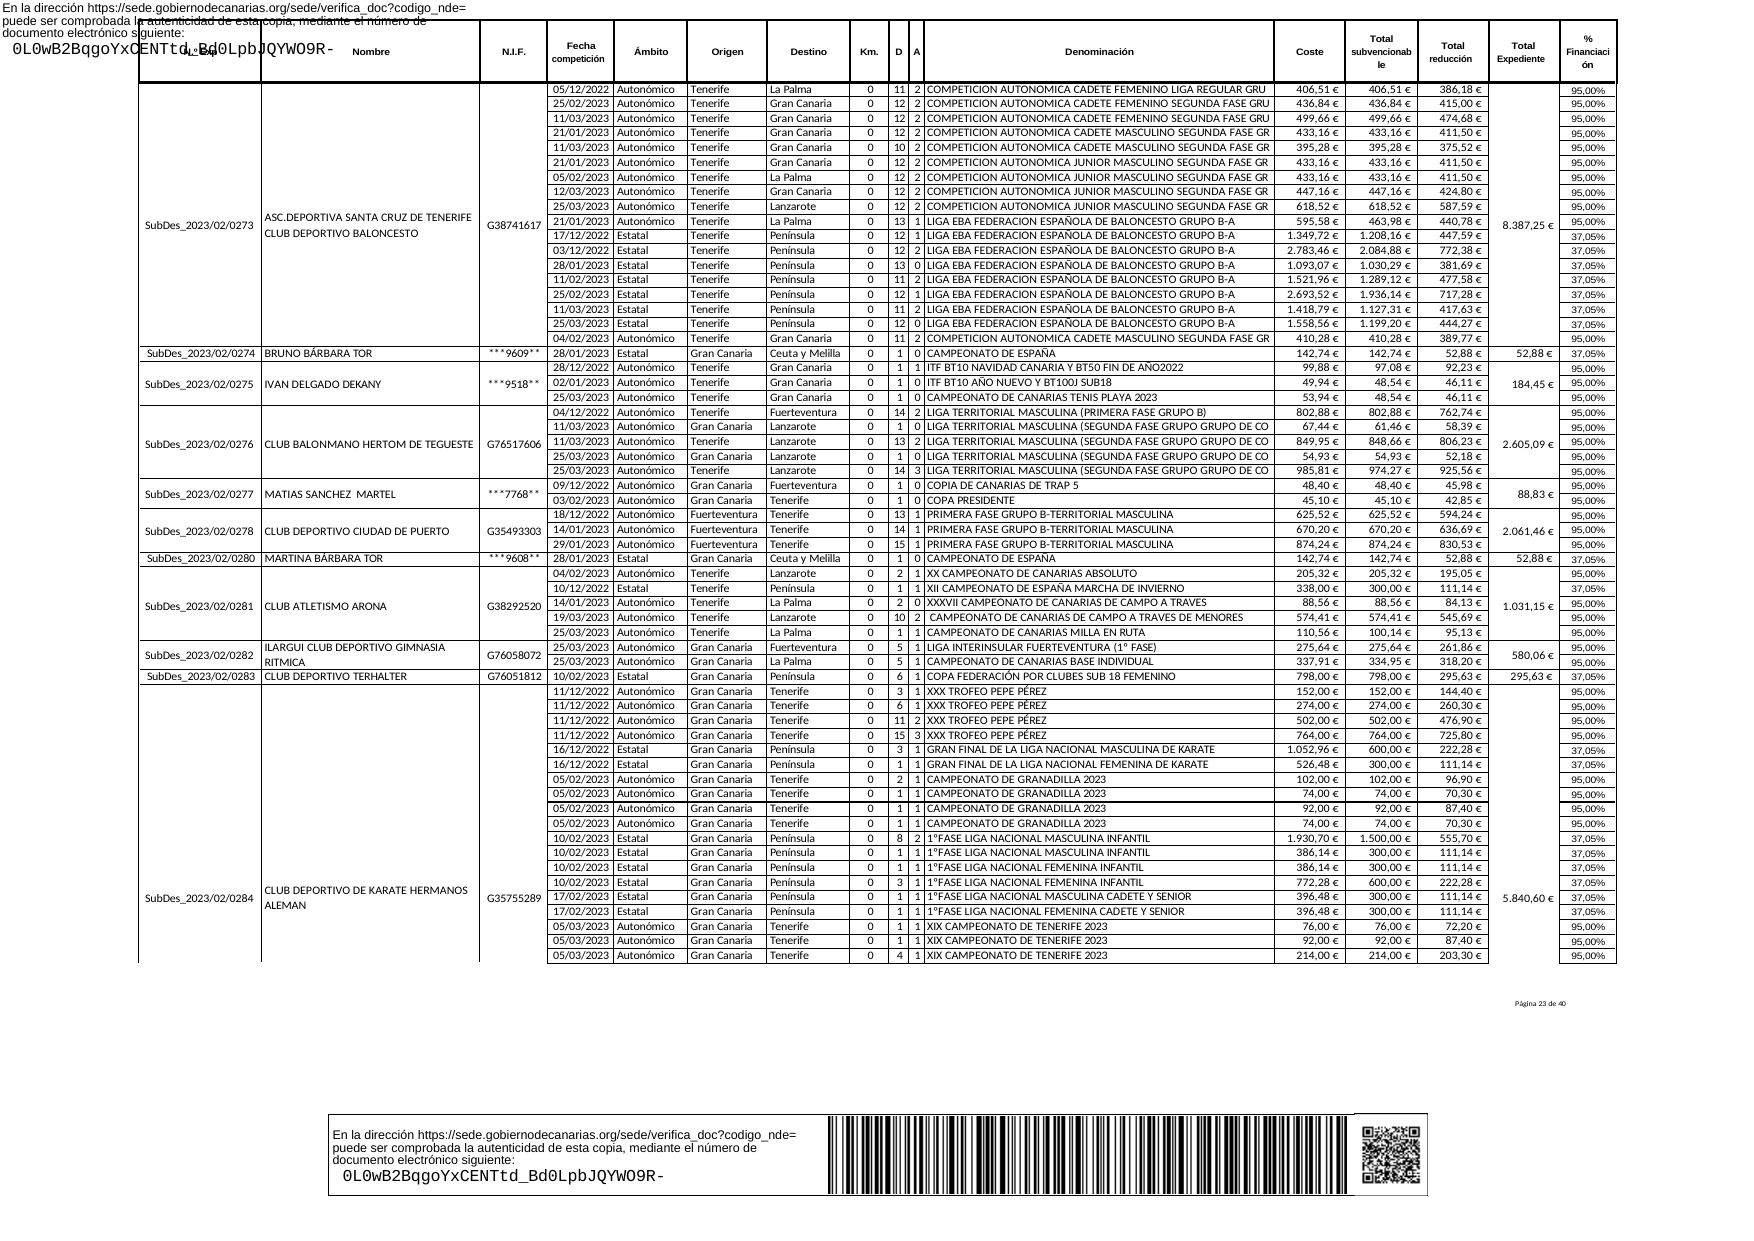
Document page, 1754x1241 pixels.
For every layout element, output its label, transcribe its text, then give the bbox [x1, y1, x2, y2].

table_cell Gran Canaria [688, 846, 766, 860]
table_header D [890, 21, 908, 81]
table_cell Gran Canaria [688, 905, 766, 919]
table_cell 1 [889, 891, 908, 904]
table_cell Gran Canaria [688, 949, 766, 963]
table_cell 37,05% [1560, 581, 1616, 596]
table_header % Financiaci ón [1561, 21, 1616, 81]
table_cell 214,00 € [1275, 949, 1345, 963]
table_cell COPA PRESIDENTE [925, 494, 1274, 507]
table_cell XXX TROFEO PEPE PÉREZ [925, 700, 1274, 713]
table_cell 05/03/2023 [548, 935, 613, 948]
table_cell 28/12/2022 [548, 362, 613, 375]
table_cell 61,46 € [1346, 420, 1417, 434]
table_cell 87,40 € [1418, 935, 1488, 948]
table_cell 37,05% [1560, 904, 1616, 919]
table_cell XIX CAMPEONATO DE TENERIFE 2023 [925, 920, 1274, 933]
table_cell 410,28 € [1275, 332, 1345, 346]
table_cell La Palma [767, 215, 849, 228]
table_cell Estatal [614, 670, 687, 684]
table_cell COPIA DE CANARIAS DE TRAP 5 [925, 479, 1274, 493]
table_cell Tenerife [767, 773, 849, 787]
table_cell 0 [850, 655, 888, 669]
table_cell 10/02/2023 [548, 832, 613, 845]
table_cell Fuerteventura [688, 523, 766, 537]
table_cell 1 [889, 846, 908, 860]
table_cell 37,05% [1560, 669, 1616, 684]
table_cell 110,56 € [1275, 626, 1345, 640]
table_cell 1 [909, 288, 924, 302]
table_cell Tenerife [688, 230, 766, 243]
table_cell 45,10 € [1275, 494, 1345, 507]
table_cell 12 [889, 185, 908, 199]
table_cell Autonómico [614, 641, 687, 654]
table_cell 502,00 € [1275, 714, 1345, 728]
table_cell 111,14 € [1418, 758, 1488, 772]
table_cell Península [767, 832, 849, 845]
table_cell 0 [850, 861, 888, 875]
table_cell 0 [850, 200, 888, 214]
table_cell 2 [909, 435, 924, 449]
table_cell 830,53 € [1418, 538, 1488, 552]
table_cell Península [767, 303, 849, 317]
table_cell 05/02/2023 [548, 803, 613, 816]
table_cell Autonómico [614, 185, 687, 199]
table_cell 0 [850, 185, 888, 199]
table_cell 95,00% [1560, 434, 1616, 449]
table_cell 274,00 € [1346, 700, 1417, 713]
table_cell Estatal [614, 744, 687, 757]
table_cell 1 [909, 641, 924, 654]
table_cell Tenerife [688, 215, 766, 228]
table_cell 25/03/2023 [548, 200, 613, 214]
table_cell 574,41 € [1275, 611, 1345, 625]
table_cell SubDes_2023/02/0280 [139, 552, 261, 566]
table_cell Autonómico [614, 509, 687, 522]
table_cell Autonómico [614, 803, 687, 816]
table_cell 1.289,12 € [1346, 274, 1417, 287]
table_cell Estatal [614, 891, 687, 904]
table_cell 0 [909, 597, 924, 610]
table_cell Autonómico [614, 626, 687, 640]
table_cell 37,05% [1560, 287, 1616, 302]
table_cell Tenerife [688, 127, 766, 140]
table_cell 0 [909, 479, 924, 493]
table_cell ASC.DEPORTIVA SANTA CRUZ DE TENERIFE CLUB DEPORTIVO BALONCESTO [262, 84, 479, 346]
table_cell SubDes_2023/02/0276 [139, 405, 261, 478]
table_cell 0 [850, 362, 888, 375]
table_cell Lanzarote [767, 420, 849, 434]
table_cell 0 [850, 288, 888, 302]
table_cell 95,00% [1560, 390, 1616, 405]
table_cell 2 [889, 567, 908, 581]
table_cell Tenerife [767, 494, 849, 507]
table_cell 2.693,52 € [1275, 288, 1345, 302]
table_cell 03/02/2023 [548, 494, 613, 507]
table_cell Península [767, 905, 849, 919]
table_cell 5 [889, 641, 908, 654]
table_cell 05/02/2023 [548, 817, 613, 831]
table_cell 95,00% [1560, 111, 1616, 126]
table_cell 447,59 € [1418, 230, 1488, 243]
table_cell 92,00 € [1275, 935, 1345, 948]
table_cell 2 [889, 597, 908, 610]
table_cell 70,30 € [1418, 817, 1488, 831]
table_cell 595,58 € [1275, 215, 1345, 228]
table_cell 95,00% [1560, 625, 1616, 640]
table_header Denominación [925, 21, 1273, 81]
table_cell 848,66 € [1346, 435, 1417, 449]
table_cell 29/01/2023 [548, 538, 613, 552]
table_cell 1 [909, 949, 924, 963]
table_cell 12 [889, 230, 908, 243]
table_header Origen [688, 21, 766, 81]
table_cell 11/03/2023 [548, 435, 613, 449]
table_cell 28/01/2023 [548, 259, 613, 272]
table_cell 111,14 € [1418, 905, 1488, 919]
table_cell 17/12/2022 [548, 230, 613, 243]
table_cell 1ºFASE LIGA NACIONAL FEMENINA INFANTIL [925, 861, 1274, 875]
table_cell 433,16 € [1346, 127, 1417, 140]
table_cell Ceuta y Melilla [767, 347, 849, 361]
table_header Km. [851, 21, 888, 81]
table_cell 25/03/2023 [548, 450, 613, 463]
table_cell 95,00% [1560, 184, 1616, 199]
table_cell Autonómico [614, 97, 687, 111]
table_cell 433,16 € [1275, 156, 1345, 170]
table_cell 95,00% [1560, 816, 1616, 831]
table_cell 1.558,56 € [1275, 318, 1345, 331]
table_cell 477,58 € [1418, 274, 1488, 287]
table_cell 395,28 € [1275, 141, 1345, 155]
table_cell 0 [850, 420, 888, 434]
table_cell G38292520 [480, 567, 547, 640]
table_cell 11/12/2022 [548, 685, 613, 698]
table_cell 802,88 € [1275, 406, 1345, 419]
table_cell CAMPEONATO DE GRANADILLA 2023 [925, 773, 1274, 787]
table_cell 1 [909, 582, 924, 596]
table_cell 0 [909, 391, 924, 405]
table_cell LIGA TERRITORIAL MASCULINA (SEGUNDA FASE GRUPO GRUPO DE CO [925, 450, 1274, 463]
table_cell 222,28 € [1418, 876, 1488, 889]
table_cell Tenerife [688, 274, 766, 287]
table_cell Gran Canaria [688, 788, 766, 801]
table_cell 2 [909, 714, 924, 728]
table_cell 0 [909, 450, 924, 463]
table_cell 1 [889, 420, 908, 434]
table_cell XXXVII CAMPEONATO DE CANARIAS DE CAMPO A TRAVES [925, 597, 1274, 610]
table_cell Autonómico [614, 479, 687, 493]
table_cell 261,86 € [1418, 641, 1488, 654]
table_cell Gran Canaria [767, 362, 849, 375]
table_cell 92,00 € [1346, 935, 1417, 948]
table_cell Tenerife [688, 171, 766, 184]
table_cell 1 [909, 861, 924, 875]
table_cell Gran Canaria [688, 641, 766, 654]
table_cell Estatal [614, 582, 687, 596]
table_cell 806,23 € [1418, 435, 1488, 449]
table_cell 1 [909, 626, 924, 640]
table_cell 0 [850, 112, 888, 126]
table_cell 6 [889, 700, 908, 713]
table_cell 300,00 € [1346, 846, 1417, 860]
table_cell 111,14 € [1418, 861, 1488, 875]
table_cell 95,00% [1560, 214, 1616, 228]
table_cell 11/03/2023 [548, 141, 613, 155]
table_cell 300,00 € [1346, 861, 1417, 875]
table_cell 25/03/2023 [548, 626, 613, 640]
table_cell 433,16 € [1346, 171, 1417, 184]
table_cell 0 [850, 891, 888, 904]
table_cell 0 [850, 920, 888, 933]
table_cell 95,13 € [1418, 626, 1488, 640]
table_cell Estatal [614, 259, 687, 272]
table_cell 0 [850, 318, 888, 331]
table_cell 17/02/2023 [548, 905, 613, 919]
table_cell 12 [889, 171, 908, 184]
table_cell 0 [850, 450, 888, 463]
table_cell 1 [909, 817, 924, 831]
table_cell Autonómico [614, 611, 687, 625]
table_cell COMPETICION AUTONOMICA JUNIOR MASCULINO SEGUNDA FASE GR [925, 200, 1274, 214]
table_cell 0 [850, 376, 888, 390]
table_cell 1.030,29 € [1346, 259, 1417, 272]
table_cell 417,63 € [1418, 303, 1488, 317]
table_cell Península [767, 582, 849, 596]
table_cell 0 [850, 156, 888, 170]
table_header A [910, 21, 923, 81]
table_cell 74,00 € [1275, 788, 1345, 801]
table_cell 600,00 € [1346, 744, 1417, 757]
table_cell Gran Canaria [767, 185, 849, 199]
table_cell 37,05% [1560, 890, 1616, 904]
table_cell 37,05% [1560, 552, 1616, 566]
table_cell Tenerife [688, 597, 766, 610]
table_cell 12 [889, 112, 908, 126]
table_cell Península [767, 744, 849, 757]
table_cell 54,93 € [1346, 450, 1417, 463]
table_cell Autonómico [614, 714, 687, 728]
table_cell 1 [889, 362, 908, 375]
table_cell 1 [909, 876, 924, 889]
table_cell 25/03/2023 [548, 655, 613, 669]
table_cell COPA FEDERACIÓN POR CLUBES SUB 18 FEMENINO [925, 670, 1274, 684]
table_cell Gran Canaria [688, 920, 766, 933]
table_cell SubDes_2023/02/0273 [139, 84, 261, 346]
table_cell 72,20 € [1418, 920, 1488, 933]
table_cell Gran Canaria [767, 156, 849, 170]
table_cell 406,51 € [1275, 84, 1345, 96]
table_cell Tenerife [688, 362, 766, 375]
table_header Total Expediente [1490, 21, 1559, 81]
table_cell Gran Canaria [688, 803, 766, 816]
table_cell 16/12/2022 [548, 744, 613, 757]
table_cell G35755289 [480, 685, 547, 963]
table_cell 0 [850, 935, 888, 948]
table_cell 0 [850, 97, 888, 111]
table_cell Gran Canaria [767, 97, 849, 111]
table_cell COMPETICION AUTONOMICA JUNIOR MASCULINO SEGUNDA FASE GR [925, 156, 1274, 170]
table_cell 142,74 € [1275, 347, 1345, 361]
table_cell 625,52 € [1346, 509, 1417, 522]
table_cell 0 [850, 332, 888, 346]
table_cell PRIMERA FASE GRUPO B-TERRITORIAL MASCULINA [925, 538, 1274, 552]
table_cell 1 [889, 376, 908, 390]
table_cell 874,24 € [1346, 538, 1417, 552]
table_cell 37,05% [1560, 258, 1616, 272]
table_cell 2.605,09 € [1489, 406, 1559, 478]
table_cell 0 [850, 127, 888, 140]
table_cell 74,00 € [1346, 788, 1417, 801]
table_cell 1 [889, 494, 908, 507]
table_cell 1 [889, 758, 908, 772]
table_cell LIGA EBA FEDERACION ESPAÑOLA DE BALONCESTO GRUPO B-A [925, 244, 1274, 258]
table_cell Ceuta y Melilla [767, 553, 849, 566]
table_header Nombre [262, 21, 479, 81]
table_cell SubDes_2023/02/0282 [139, 640, 261, 669]
table_cell CAMPEONATO DE CANARIAS DE CAMPO A TRAVES DE MENORES [925, 611, 1274, 625]
table_cell 5 [889, 655, 908, 669]
table_cell Estatal [614, 303, 687, 317]
table_cell Gran Canaria [688, 685, 766, 698]
table_cell 37,05% [1560, 273, 1616, 287]
table_cell CAMPEONATO DE GRANADILLA 2023 [925, 803, 1274, 816]
table_cell 0 [850, 670, 888, 684]
table_cell 1 [909, 567, 924, 581]
table_cell 396,48 € [1275, 891, 1345, 904]
table_cell 0 [850, 905, 888, 919]
table_cell 0 [850, 567, 888, 581]
table_cell 0 [850, 479, 888, 493]
table_cell 95,00% [1560, 331, 1616, 346]
table_cell 764,00 € [1275, 729, 1345, 743]
table_cell Autonómico [614, 171, 687, 184]
table_cell ITF BT10 AÑO NUEVO Y BT100J SUB18 [925, 376, 1274, 390]
table_cell 88,56 € [1275, 597, 1345, 610]
table_cell 2 [909, 127, 924, 140]
table_cell Gran Canaria [688, 553, 766, 566]
table_cell 95,00% [1560, 464, 1616, 478]
table_cell 386,18 € [1418, 84, 1488, 96]
table_cell XX CAMPEONATO DE CANARIAS ABSOLUTO [925, 567, 1274, 581]
table_cell Estatal [614, 318, 687, 331]
table_cell Estatal [614, 244, 687, 258]
table_cell 925,56 € [1418, 465, 1488, 478]
table_cell COMPETICION AUTONOMICA JUNIOR MASCULINO SEGUNDA FASE GR [925, 171, 1274, 184]
table_cell 410,28 € [1346, 332, 1417, 346]
table_cell Gran Canaria [767, 112, 849, 126]
table_cell Lanzarote [767, 200, 849, 214]
table_cell 0 [850, 435, 888, 449]
table_header N.I.F. [481, 21, 546, 81]
table_cell Autonómico [614, 523, 687, 537]
table_cell Gran Canaria [688, 861, 766, 875]
table_cell MATIAS SANCHEZ MARTEL [262, 479, 479, 507]
table_cell Estatal [614, 347, 687, 361]
table_cell Tenerife [688, 141, 766, 155]
table_cell 95,00% [1560, 713, 1616, 728]
table_cell 0 [909, 420, 924, 434]
table_cell 260,30 € [1418, 700, 1488, 713]
table_cell Autonómico [614, 817, 687, 831]
table_cell 111,14 € [1418, 582, 1488, 596]
table_cell 295,63 € [1418, 670, 1488, 684]
table_cell 95,00% [1560, 419, 1616, 434]
table_cell 95,00% [1560, 934, 1616, 948]
table_cell 411,50 € [1418, 127, 1488, 140]
table_cell 28/01/2023 [548, 347, 613, 361]
table_cell 102,00 € [1275, 773, 1345, 787]
table_cell 2 [909, 185, 924, 199]
table_cell Península [767, 891, 849, 904]
table_cell 762,74 € [1418, 406, 1488, 419]
table_cell 92,00 € [1346, 803, 1417, 816]
table_cell 849,95 € [1275, 435, 1345, 449]
table_cell 95,00% [1560, 919, 1616, 933]
table_cell Tenerife [688, 288, 766, 302]
table_cell 92,23 € [1418, 362, 1488, 375]
table_cell 2 [909, 97, 924, 111]
table_cell 95,00% [1560, 449, 1616, 463]
table_cell 37,05% [1560, 845, 1616, 860]
table_cell 476,90 € [1418, 714, 1488, 728]
table_cell 802,88 € [1346, 406, 1417, 419]
table_cell 0 [850, 876, 888, 889]
table_cell IVAN DELGADO DEKANY [262, 362, 479, 405]
table_cell 88,56 € [1346, 597, 1417, 610]
table_cell 1 [909, 935, 924, 948]
table_cell 1ºFASE LIGA NACIONAL MASCULINA CADETE Y SENIOR [925, 891, 1274, 904]
table_header Total reducción [1419, 21, 1488, 81]
table_cell 3 [889, 685, 908, 698]
table_cell Tenerife [688, 84, 766, 96]
table_cell 95,00% [1560, 170, 1616, 184]
table_cell 8.387,25 € [1489, 84, 1559, 346]
table_cell 0 [850, 538, 888, 552]
table_cell 499,66 € [1346, 112, 1417, 126]
table_cell Gran Canaria [688, 494, 766, 507]
table_cell Gran Canaria [688, 876, 766, 889]
table_cell G35493303 [480, 509, 547, 552]
table_cell 1 [889, 479, 908, 493]
table_cell ***9518** [480, 362, 547, 405]
table_cell Gran Canaria [688, 670, 766, 684]
table_cell Gran Canaria [688, 714, 766, 728]
table_cell 11/03/2023 [548, 420, 613, 434]
table_cell Península [767, 288, 849, 302]
table_cell 45,98 € [1418, 479, 1488, 493]
table_cell 1 [889, 347, 908, 361]
table_cell 52,88 € [1418, 553, 1488, 566]
table_cell 142,74 € [1346, 553, 1417, 566]
table_cell 152,00 € [1346, 685, 1417, 698]
table_cell 1 [909, 788, 924, 801]
table_cell 05/03/2023 [548, 949, 613, 963]
table_cell 05/02/2023 [548, 171, 613, 184]
table_cell 37,05% [1560, 243, 1616, 258]
table_cell 95,00% [1560, 654, 1616, 669]
table_cell LIGA EBA FEDERACION ESPAÑOLA DE BALONCESTO GRUPO B-A [925, 288, 1274, 302]
table_cell LIGA EBA FEDERACION ESPAÑOLA DE BALONCESTO GRUPO B-A [925, 303, 1274, 317]
table_cell 0 [909, 347, 924, 361]
table_cell CLUB BALONMANO HERTOM DE TEGUESTE [262, 406, 479, 478]
table_cell 381,69 € [1418, 259, 1488, 272]
table_cell 0 [850, 465, 888, 478]
table_cell GRAN FINAL DE LA LIGA NACIONAL FEMENINA DE KARATE [925, 758, 1274, 772]
table_cell Tenerife [688, 611, 766, 625]
table_cell Tenerife [767, 700, 849, 713]
table_cell 625,52 € [1275, 509, 1345, 522]
table_cell LIGA TERRITORIAL MASCULINA (SEGUNDA FASE GRUPO GRUPO DE CO [925, 435, 1274, 449]
table_cell ***7768** [480, 479, 547, 507]
table_cell 12 [889, 288, 908, 302]
table_cell XXX TROFEO PEPE PÉREZ [925, 729, 1274, 743]
text Página 23 de 40 [125, 999, 1566, 1008]
table_cell 433,16 € [1275, 171, 1345, 184]
table_cell 2 [909, 84, 924, 96]
table_cell ITF BT10 NAVIDAD CANARIA Y BT50 FIN DE AÑO2022 [925, 362, 1274, 375]
table_cell 2 [909, 200, 924, 214]
table_cell Estatal [614, 758, 687, 772]
table_cell Gran Canaria [688, 347, 766, 361]
table_cell 54,93 € [1275, 450, 1345, 463]
table_cell Tenerife [688, 185, 766, 199]
table_cell SubDes_2023/02/0278 [139, 508, 261, 552]
table_cell 1.093,07 € [1275, 259, 1345, 272]
table_cell 0 [850, 582, 888, 596]
table_cell 205,32 € [1275, 567, 1345, 581]
table_cell Gran Canaria [688, 450, 766, 463]
table_cell 1 [889, 582, 908, 596]
table_cell 1 [909, 655, 924, 669]
table_cell 95,00% [1560, 493, 1616, 507]
table_cell Autonómico [614, 141, 687, 155]
table_cell Autonómico [614, 200, 687, 214]
table_cell Estatal [614, 288, 687, 302]
table_cell 46,11 € [1418, 391, 1488, 405]
table_cell 10 [889, 141, 908, 155]
table_cell 1 [909, 215, 924, 228]
table_cell 275,64 € [1275, 641, 1345, 654]
table_cell 03/12/2022 [548, 244, 613, 258]
table_cell Tenerife [688, 112, 766, 126]
table_cell 0 [850, 303, 888, 317]
table_cell 11/03/2023 [548, 112, 613, 126]
table_cell 11/02/2023 [548, 274, 613, 287]
table_cell 0 [850, 171, 888, 184]
table_cell 1ºFASE LIGA NACIONAL MASCULINA INFANTIL [925, 846, 1274, 860]
table_cell 3 [889, 744, 908, 757]
table_cell 0 [850, 626, 888, 640]
table_cell 436,84 € [1275, 97, 1345, 111]
table_cell Fuerteventura [767, 406, 849, 419]
table_cell 15 [889, 538, 908, 552]
table_cell 2.783,46 € [1275, 244, 1345, 258]
table_cell 0 [850, 597, 888, 610]
table_cell Autonómico [614, 655, 687, 669]
table_cell 2 [909, 244, 924, 258]
table_cell Autonómico [614, 494, 687, 507]
table_cell 526,48 € [1275, 758, 1345, 772]
table_cell 152,00 € [1275, 685, 1345, 698]
table_cell 798,00 € [1275, 670, 1345, 684]
table_cell 48,54 € [1346, 391, 1417, 405]
table_cell Autonómico [614, 127, 687, 140]
table_cell 100,14 € [1346, 626, 1417, 640]
table_cell 8 [889, 832, 908, 845]
table_cell 798,00 € [1346, 670, 1417, 684]
table_cell 95,00% [1560, 537, 1616, 552]
table_header Ámbito [615, 21, 686, 81]
table_cell Gran Canaria [688, 729, 766, 743]
table_cell 05/02/2023 [548, 788, 613, 801]
table_cell CLUB DEPORTIVO DE KARATE HERMANOS ALEMAN [261, 685, 479, 963]
table_cell 0 [850, 700, 888, 713]
table_cell 396,48 € [1275, 905, 1345, 919]
table_cell 10/02/2023 [548, 670, 613, 684]
table_cell 411,50 € [1418, 156, 1488, 170]
table_cell 0 [850, 714, 888, 728]
table_cell XIX CAMPEONATO DE TENERIFE 2023 [925, 935, 1274, 948]
table_cell 45,10 € [1346, 494, 1417, 507]
table_cell 1.936,14 € [1346, 288, 1417, 302]
table_cell 1 [909, 230, 924, 243]
table_cell 1.349,72 € [1275, 230, 1345, 243]
table_cell 386,14 € [1275, 861, 1345, 875]
table_cell COMPETICION AUTONOMICA CADETE FEMENINO SEGUNDA FASE GRU [925, 97, 1274, 111]
table_cell 2 [909, 171, 924, 184]
table_cell 42,85 € [1418, 494, 1488, 507]
table_cell 58,39 € [1418, 420, 1488, 434]
table_cell G76051812 [480, 670, 547, 684]
table_cell 12/03/2023 [548, 185, 613, 199]
table_cell 772,28 € [1275, 876, 1345, 889]
table_cell Lanzarote [767, 567, 849, 581]
table_cell 222,28 € [1418, 744, 1488, 757]
table_cell 0 [909, 494, 924, 507]
table_cell Tenerife [688, 406, 766, 419]
table_cell 1 [909, 670, 924, 684]
table_cell 1 [889, 935, 908, 948]
table_cell 214,00 € [1346, 949, 1417, 963]
table_cell Autonómico [614, 465, 687, 478]
table_cell 37,05% [1560, 743, 1616, 757]
table_cell LIGA TERRITORIAL MASCULINA (PRIMERA FASE GRUPO B) [925, 406, 1274, 419]
table_cell 1ºFASE LIGA NACIONAL MASCULINA INFANTIL [925, 832, 1274, 845]
table_cell Península [767, 244, 849, 258]
table_cell 21/01/2023 [548, 127, 613, 140]
table_cell ILARGUI CLUB DEPORTIVO GIMNASIA RITMICA [262, 641, 479, 669]
table_cell 0 [850, 773, 888, 787]
table_cell LIGA INTERINSULAR FUERTEVENTURA (1º FASE) [925, 641, 1274, 654]
table_cell 52,18 € [1418, 450, 1488, 463]
table_cell PRIMERA FASE GRUPO B-TERRITORIAL MASCULINA [925, 523, 1274, 537]
table_cell Estatal [614, 230, 687, 243]
table_cell 3 [909, 465, 924, 478]
table_cell Autonómico [614, 773, 687, 787]
table_cell La Palma [767, 84, 849, 96]
table_cell 338,00 € [1275, 582, 1345, 596]
table_cell 0 [850, 788, 888, 801]
table_cell Tenerife [688, 259, 766, 272]
table_cell 05/03/2023 [548, 920, 613, 933]
table_cell 0 [909, 553, 924, 566]
table_cell 95,00% [1560, 801, 1616, 816]
table_cell 974,27 € [1346, 465, 1417, 478]
table_cell Estatal [614, 553, 687, 566]
table_cell Autonómico [614, 362, 687, 375]
table_cell 295,63 € [1489, 670, 1559, 684]
table_cell 95,00% [1560, 787, 1616, 801]
table_cell 37,05% [1560, 317, 1616, 331]
table_cell 37,05% [1560, 875, 1616, 889]
table_cell 545,69 € [1418, 611, 1488, 625]
table_cell CAMPEONATO DE ESPAÑA [925, 347, 1274, 361]
table_cell 447,16 € [1346, 185, 1417, 199]
table_cell 0 [850, 391, 888, 405]
table_cell 04/12/2022 [548, 406, 613, 419]
table_cell 334,95 € [1346, 655, 1417, 669]
table_cell Tenerife [688, 582, 766, 596]
table_cell 433,16 € [1275, 127, 1345, 140]
table_cell 0 [909, 318, 924, 331]
table_cell 10/02/2023 [548, 876, 613, 889]
table_cell 05/02/2023 [548, 773, 613, 787]
table_cell ***9608** [480, 553, 547, 566]
table_cell 11/12/2022 [548, 700, 613, 713]
picture [1354, 1113, 1428, 1196]
table_header Destino [768, 21, 849, 81]
table_cell 636,69 € [1418, 523, 1488, 537]
table_cell CLUB DEPORTIVO CIUDAD DE PUERTO [262, 509, 479, 552]
table_cell Gran Canaria [688, 655, 766, 669]
table_cell G38741617 [480, 84, 547, 346]
table_cell 474,68 € [1418, 112, 1488, 126]
table_cell 1.127,31 € [1346, 303, 1417, 317]
table_cell 14 [889, 465, 908, 478]
table_cell Tenerife [688, 97, 766, 111]
table_cell 0 [850, 509, 888, 522]
table_cell 74,00 € [1346, 817, 1417, 831]
table_cell 3 [889, 876, 908, 889]
table_cell 111,14 € [1418, 846, 1488, 860]
table_cell 95,00% [1560, 948, 1616, 963]
table_cell 0 [850, 846, 888, 860]
table_cell 574,41 € [1346, 611, 1417, 625]
table_cell 499,66 € [1275, 112, 1345, 126]
table_cell 67,44 € [1275, 420, 1345, 434]
table_cell Tenerife [688, 376, 766, 390]
table_cell 25/03/2023 [548, 318, 613, 331]
table_cell Tenerife [688, 465, 766, 478]
table_cell La Palma [767, 626, 849, 640]
table_cell 12 [889, 244, 908, 258]
table_cell 1.199,20 € [1346, 318, 1417, 331]
table_cell 11 [889, 332, 908, 346]
table_cell 0 [850, 347, 888, 361]
table_cell Estatal [614, 846, 687, 860]
table_cell 0 [850, 84, 888, 96]
table_cell Gran Canaria [767, 141, 849, 155]
table_cell 70,30 € [1418, 788, 1488, 801]
table_cell 99,88 € [1275, 362, 1345, 375]
table_cell 2 [909, 332, 924, 346]
table_cell 2 [909, 832, 924, 845]
table_cell 95,00% [1560, 375, 1616, 390]
table_cell 95,00% [1560, 81, 1616, 96]
table_cell 436,84 € [1346, 97, 1417, 111]
table_cell Tenerife [767, 523, 849, 537]
table_cell 14 [889, 406, 908, 419]
table_cell 46,11 € [1418, 376, 1488, 390]
table_cell Gran Canaria [688, 700, 766, 713]
table_cell 88,83 € [1489, 479, 1559, 507]
table_cell CLUB ATLETISMO ARONA [262, 567, 479, 640]
table_cell SubDes_2023/02/0283 [139, 669, 261, 684]
table_cell Tenerife [688, 200, 766, 214]
table_cell 2.084,88 € [1346, 244, 1417, 258]
table_cell 14/01/2023 [548, 597, 613, 610]
table_cell 12 [889, 156, 908, 170]
table_cell 95,00% [1560, 405, 1616, 419]
table_cell 0 [850, 215, 888, 228]
table_cell 2 [909, 406, 924, 419]
table_cell Estatal [614, 861, 687, 875]
table_cell Autonómico [614, 435, 687, 449]
table_cell 195,05 € [1418, 567, 1488, 581]
table_cell 2.061,46 € [1489, 509, 1559, 552]
table_cell 0 [850, 406, 888, 419]
table_cell BRUNO BÁRBARA TOR [262, 347, 479, 361]
table_cell Fuerteventura [688, 509, 766, 522]
table_cell 37,05% [1560, 860, 1616, 875]
table_cell Fuerteventura [767, 479, 849, 493]
table_cell G76517606 [480, 406, 547, 478]
table_cell Fuerteventura [688, 538, 766, 552]
table_cell La Palma [767, 171, 849, 184]
table_cell Lanzarote [767, 465, 849, 478]
table_cell 0 [850, 685, 888, 698]
table_cell Tenerife [688, 318, 766, 331]
table_cell Autonómico [614, 700, 687, 713]
table_cell 433,16 € [1346, 156, 1417, 170]
table_cell Lanzarote [767, 450, 849, 463]
table_cell 74,00 € [1275, 817, 1345, 831]
table_cell Tenerife [767, 788, 849, 801]
table_cell La Palma [767, 655, 849, 669]
table_cell Península [767, 230, 849, 243]
table_cell 37,05% [1560, 229, 1616, 243]
table_cell 95,00% [1560, 140, 1616, 155]
table_cell 1 [889, 861, 908, 875]
table_cell 11 [889, 303, 908, 317]
table_cell 2 [909, 274, 924, 287]
table_cell LIGA TERRITORIAL MASCULINA (SEGUNDA FASE GRUPO GRUPO DE CO [925, 420, 1274, 434]
table_cell Gran Canaria [767, 127, 849, 140]
table_cell 985,81 € [1275, 465, 1345, 478]
table_cell 1 [909, 700, 924, 713]
table_cell Gran Canaria [688, 479, 766, 493]
table_cell 95,00% [1560, 155, 1616, 170]
table_cell 1.930,70 € [1275, 832, 1345, 845]
table_cell Tenerife [767, 538, 849, 552]
table_cell COMPETICION AUTONOMICA JUNIOR MASCULINO SEGUNDA FASE GR [925, 185, 1274, 199]
table_cell 1 [909, 905, 924, 919]
table_cell 19/03/2023 [548, 611, 613, 625]
table_cell 618,52 € [1275, 200, 1345, 214]
table_cell 0 [850, 259, 888, 272]
table_cell 447,16 € [1275, 185, 1345, 199]
table_cell Autonómico [614, 84, 687, 96]
table_cell 95,00% [1560, 522, 1616, 537]
table_cell 1 [909, 685, 924, 698]
table_cell Autonómico [614, 935, 687, 948]
table_cell 1 [909, 920, 924, 933]
table_cell Autonómico [614, 450, 687, 463]
table_cell 04/02/2023 [548, 567, 613, 581]
table_cell 1.208,16 € [1346, 230, 1417, 243]
table_cell 764,00 € [1346, 729, 1417, 743]
table_cell 717,28 € [1418, 288, 1488, 302]
table_cell 395,28 € [1346, 141, 1417, 155]
table_cell 0 [850, 553, 888, 566]
table_cell Autonómico [614, 332, 687, 346]
table_cell 0 [850, 274, 888, 287]
table_cell 1 [889, 905, 908, 919]
table_cell 21/01/2023 [548, 156, 613, 170]
table_cell 84,13 € [1418, 597, 1488, 610]
table_cell Gran Canaria [688, 773, 766, 787]
table_cell 1 [909, 523, 924, 537]
table_cell 52,88 € [1489, 553, 1559, 566]
table_cell PRIMERA FASE GRUPO B-TERRITORIAL MASCULINA [925, 509, 1274, 522]
table_cell SubDes_2023/02/0274 [139, 346, 261, 361]
table_cell 1.500,00 € [1346, 832, 1417, 845]
table_cell 0 [850, 230, 888, 243]
table_cell CAMPEONATO DE ESPAÑA [925, 553, 1274, 566]
table_cell 0 [850, 141, 888, 155]
table_cell 1 [909, 846, 924, 860]
table_cell 0 [909, 376, 924, 390]
table_cell CAMPEONATO DE CANARIAS MILLA EN RUTA [925, 626, 1274, 640]
table_cell 424,80 € [1418, 185, 1488, 199]
table_cell 14 [889, 523, 908, 537]
table_cell 17/02/2023 [548, 891, 613, 904]
table_cell Tenerife [688, 156, 766, 170]
table_cell SubDes_2023/02/0284 [139, 684, 261, 963]
table_cell 0 [850, 949, 888, 963]
table_cell 95,00% [1560, 478, 1616, 493]
table_cell 1 [889, 450, 908, 463]
table_cell 11/12/2022 [548, 729, 613, 743]
table_cell ***9609** [480, 347, 547, 361]
table_cell LIGA EBA FEDERACION ESPAÑOLA DE BALONCESTO GRUPO B-A [925, 215, 1274, 228]
table_cell 92,00 € [1275, 803, 1345, 816]
table_cell 12 [889, 200, 908, 214]
table_cell 1ºFASE LIGA NACIONAL FEMENINA CADETE Y SENIOR [925, 905, 1274, 919]
table_cell 87,40 € [1418, 803, 1488, 816]
table_cell 76,00 € [1275, 920, 1345, 933]
table_cell CAMPEONATO DE GRANADILLA 2023 [925, 788, 1274, 801]
table_cell 1 [889, 391, 908, 405]
table_cell 2 [909, 303, 924, 317]
table_cell 37,05% [1560, 831, 1616, 845]
table_cell 874,24 € [1275, 538, 1345, 552]
table_cell 13 [889, 435, 908, 449]
table_cell 37,05% [1560, 346, 1616, 361]
table_cell 1 [909, 891, 924, 904]
table_cell 0 [850, 523, 888, 537]
table_cell 97,08 € [1346, 362, 1417, 375]
table_cell Gran Canaria [767, 332, 849, 346]
table_cell Autonómico [614, 597, 687, 610]
table_cell Península [767, 846, 849, 860]
table_cell 274,00 € [1275, 700, 1345, 713]
table_cell 1ºFASE LIGA NACIONAL FEMENINA INFANTIL [925, 876, 1274, 889]
table_cell Autonómico [614, 920, 687, 933]
table_cell MARTINA BÁRBARA TOR [262, 553, 479, 566]
table_header Coste [1275, 21, 1344, 81]
table_cell 1 [909, 803, 924, 816]
table_cell Lanzarote [767, 611, 849, 625]
table_cell 95,00% [1560, 596, 1616, 610]
table_cell Gran Canaria [767, 376, 849, 390]
table_cell 95,00% [1560, 684, 1616, 698]
table_cell 1.418,79 € [1275, 303, 1345, 317]
table_cell La Palma [767, 597, 849, 610]
table_cell 25/02/2023 [548, 288, 613, 302]
table_cell 1 [889, 803, 908, 816]
table_cell Tenerife [767, 949, 849, 963]
table_cell 205,32 € [1346, 567, 1417, 581]
table_cell LIGA EBA FEDERACION ESPAÑOLA DE BALONCESTO GRUPO B-A [925, 318, 1274, 331]
table_cell 25/03/2023 [548, 465, 613, 478]
table_cell 02/01/2023 [548, 376, 613, 390]
table_cell Tenerife [688, 435, 766, 449]
table_cell 52,88 € [1489, 347, 1559, 361]
table_cell 502,00 € [1346, 714, 1417, 728]
table_cell 1 [889, 553, 908, 566]
table_cell 95,00% [1560, 610, 1616, 625]
table_cell Tenerife [767, 729, 849, 743]
table_cell 142,74 € [1275, 553, 1345, 566]
table_cell 580,06 € [1489, 641, 1559, 669]
table_cell 1.521,96 € [1275, 274, 1345, 287]
table_cell Gran Canaria [688, 420, 766, 434]
table_cell 53,94 € [1275, 391, 1345, 405]
table_cell 102,00 € [1346, 773, 1417, 787]
table_cell 3 [909, 729, 924, 743]
table_cell 4 [889, 949, 908, 963]
table_cell 04/02/2023 [548, 332, 613, 346]
table_cell 2 [909, 611, 924, 625]
table_cell 0 [850, 611, 888, 625]
table_cell Gran Canaria [688, 832, 766, 845]
table_cell 1 [889, 626, 908, 640]
table_cell 0 [850, 744, 888, 757]
table_cell 21/01/2023 [548, 215, 613, 228]
table_cell 389,77 € [1418, 332, 1488, 346]
table_cell 300,00 € [1346, 891, 1417, 904]
table_cell 95,00% [1560, 96, 1616, 111]
table_cell 0 [850, 817, 888, 831]
table_cell CAMPEONATO DE CANARIAS BASE INDIVIDUAL [925, 655, 1274, 669]
table_cell Autonómico [614, 420, 687, 434]
table_cell 594,24 € [1418, 509, 1488, 522]
table_cell Fuerteventura [767, 641, 849, 654]
table_cell 95,00% [1560, 126, 1616, 140]
table_cell Península [767, 318, 849, 331]
table_cell 12 [889, 97, 908, 111]
table_cell 1 [909, 362, 924, 375]
table_cell 48,40 € [1275, 479, 1345, 493]
table_cell 1 [909, 773, 924, 787]
table_cell 11 [889, 274, 908, 287]
table_cell 76,00 € [1346, 920, 1417, 933]
table_cell Autonómico [614, 729, 687, 743]
table_cell 05/12/2022 [548, 84, 613, 96]
table_cell Península [767, 758, 849, 772]
table_cell 48,54 € [1346, 376, 1417, 390]
table_cell Península [767, 861, 849, 875]
table_cell 96,90 € [1418, 773, 1488, 787]
table_cell 95,00% [1560, 640, 1616, 654]
table_cell 444,27 € [1418, 318, 1488, 331]
table_cell Península [767, 259, 849, 272]
table_cell Autonómico [614, 788, 687, 801]
table_cell Lanzarote [767, 435, 849, 449]
table_cell 386,14 € [1275, 846, 1345, 860]
table_cell XXX TROFEO PEPE PÉREZ [925, 714, 1274, 728]
table_cell LIGA TERRITORIAL MASCULINA (SEGUNDA FASE GRUPO GRUPO DE CO [925, 465, 1274, 478]
table_cell 555,70 € [1418, 832, 1488, 845]
table_cell GRAN FINAL DE LA LIGA NACIONAL MASCULINA DE KARATE [925, 744, 1274, 757]
table_cell Autonómico [614, 215, 687, 228]
table_cell Península [767, 274, 849, 287]
table_cell 1 [889, 920, 908, 933]
table_cell Península [767, 670, 849, 684]
table_cell 203,30 € [1418, 949, 1488, 963]
table_cell CAMPEONATO DE GRANADILLA 2023 [925, 817, 1274, 831]
table_cell LIGA EBA FEDERACION ESPAÑOLA DE BALONCESTO GRUPO B-A [925, 230, 1274, 243]
table_cell 95,00% [1560, 508, 1616, 522]
table_cell G76058072 [480, 641, 547, 669]
table_cell Autonómico [614, 391, 687, 405]
table_cell 300,00 € [1346, 905, 1417, 919]
table_cell 1.031,15 € [1489, 567, 1559, 640]
table_header N.º Exp [140, 21, 260, 81]
table_cell 10/12/2022 [548, 582, 613, 596]
table_cell 12 [889, 127, 908, 140]
table_cell Gran Canaria [688, 758, 766, 772]
table_cell 2 [909, 141, 924, 155]
table_cell 337,91 € [1275, 655, 1345, 669]
table_cell Tenerife [767, 935, 849, 948]
table_cell Estatal [614, 905, 687, 919]
table_cell 48,40 € [1346, 479, 1417, 493]
table_cell 5.840,60 € [1489, 685, 1559, 963]
table_cell 28/01/2023 [548, 553, 613, 566]
table_cell 95,00% [1560, 699, 1616, 713]
table_cell 0 [850, 729, 888, 743]
table_cell Tenerife [688, 332, 766, 346]
table_cell 16/12/2022 [548, 758, 613, 772]
table_cell 95,00% [1560, 566, 1616, 581]
table_cell 95,00% [1560, 361, 1616, 375]
table_cell 1.052,96 € [1275, 744, 1345, 757]
table_cell 6 [889, 670, 908, 684]
table_cell SubDes_2023/02/0281 [139, 566, 261, 640]
table_cell Tenerife [767, 817, 849, 831]
table_cell 95,00% [1560, 728, 1616, 743]
table_cell 463,98 € [1346, 215, 1417, 228]
table_cell 11/03/2023 [548, 303, 613, 317]
table_cell Península [767, 876, 849, 889]
table_cell 600,00 € [1346, 876, 1417, 889]
table_cell Tenerife [688, 244, 766, 258]
table_cell Tenerife [688, 567, 766, 581]
table_cell Tenerife [767, 509, 849, 522]
table_cell 184,45 € [1489, 362, 1559, 405]
table_cell 18/12/2022 [548, 509, 613, 522]
table_cell Autonómico [614, 406, 687, 419]
table_cell Autonómico [614, 376, 687, 390]
table_cell 25/02/2023 [548, 97, 613, 111]
table_cell Tenerife [767, 803, 849, 816]
table_cell 2 [909, 112, 924, 126]
table_cell Tenerife [767, 920, 849, 933]
table_cell Tenerife [767, 685, 849, 698]
table_cell Autonómico [614, 949, 687, 963]
table_cell 670,20 € [1346, 523, 1417, 537]
table_cell Tenerife [688, 303, 766, 317]
table_cell 0 [850, 803, 888, 816]
table_cell CLUB DEPORTIVO TERHALTER [262, 670, 479, 684]
table_header Fecha competición [548, 21, 613, 81]
table_cell Estatal [614, 832, 687, 845]
table_cell 587,59 € [1418, 200, 1488, 214]
table_cell Autonómico [614, 685, 687, 698]
table_cell 318,20 € [1418, 655, 1488, 669]
table_cell 1 [909, 538, 924, 552]
table_cell 440,78 € [1418, 215, 1488, 228]
table_cell 300,00 € [1346, 758, 1417, 772]
table_cell XXX TROFEO PEPE PÉREZ [925, 685, 1274, 698]
table_cell 95,00% [1560, 772, 1616, 787]
table_cell 1 [889, 788, 908, 801]
table_cell Tenerife [688, 391, 766, 405]
table_cell 13 [889, 259, 908, 272]
table_cell XIX CAMPEONATO DE TENERIFE 2023 [925, 949, 1274, 963]
table_cell 144,40 € [1418, 685, 1488, 698]
table_cell 2 [909, 156, 924, 170]
table_cell Autonómico [614, 156, 687, 170]
table_cell 10 [889, 611, 908, 625]
table_cell COMPETICION AUTONOMICA CADETE MASCULINO SEGUNDA FASE GR [925, 141, 1274, 155]
table_cell 618,52 € [1346, 200, 1417, 214]
table_cell 0 [850, 832, 888, 845]
table_cell 275,64 € [1346, 641, 1417, 654]
table_cell SubDes_2023/02/0275 [139, 361, 261, 405]
table_cell 0 [909, 259, 924, 272]
table_cell 14/01/2023 [548, 523, 613, 537]
table_cell 15 [889, 729, 908, 743]
table_cell COMPETICION AUTONOMICA CADETE MASCULINO SEGUNDA FASE GR [925, 332, 1274, 346]
table_cell 37,05% [1560, 302, 1616, 317]
table_cell COMPETICION AUTONOMICA CADETE FEMENINO LIGA REGULAR GRU [925, 84, 1274, 96]
table_cell 411,50 € [1418, 171, 1488, 184]
table_cell 142,74 € [1346, 347, 1417, 361]
table_cell Estatal [614, 274, 687, 287]
table_cell Autonómico [614, 538, 687, 552]
table_cell 0 [850, 641, 888, 654]
table_cell 10/02/2023 [548, 861, 613, 875]
table_cell CAMPEONATO DE CANARIAS TENIS PLAYA 2023 [925, 391, 1274, 405]
table_cell 1 [889, 817, 908, 831]
table_cell 09/12/2022 [548, 479, 613, 493]
table_cell Gran Canaria [688, 744, 766, 757]
table_cell Tenerife [688, 626, 766, 640]
table_cell 0 [850, 758, 888, 772]
table_cell 1 [909, 744, 924, 757]
table_cell Estatal [614, 876, 687, 889]
table_cell Autonómico [614, 567, 687, 581]
table_cell COMPETICION AUTONOMICA CADETE FEMENINO SEGUNDA FASE GRU [925, 112, 1274, 126]
table_cell 10/02/2023 [548, 846, 613, 860]
table_cell LIGA EBA FEDERACION ESPAÑOLA DE BALONCESTO GRUPO B-A [925, 259, 1274, 272]
table_cell 375,52 € [1418, 141, 1488, 155]
table_cell 2 [889, 773, 908, 787]
table_cell 13 [889, 215, 908, 228]
table_cell 11/12/2022 [548, 714, 613, 728]
table_cell Autonómico [614, 112, 687, 126]
table_cell 670,20 € [1275, 523, 1345, 537]
table_cell 52,88 € [1418, 347, 1488, 361]
table_cell COMPETICION AUTONOMICA CADETE MASCULINO SEGUNDA FASE GR [925, 127, 1274, 140]
table_cell 25/03/2023 [548, 641, 613, 654]
table_cell 12 [889, 318, 908, 331]
table_cell 1 [909, 509, 924, 522]
table_cell 772,38 € [1418, 244, 1488, 258]
table_cell Gran Canaria [688, 935, 766, 948]
table_cell 25/03/2023 [548, 391, 613, 405]
table_cell 95,00% [1560, 199, 1616, 214]
table_cell 0 [850, 494, 888, 507]
table_header Total subvencionab le [1346, 21, 1417, 81]
table_cell 11 [889, 714, 908, 728]
table_cell 300,00 € [1346, 582, 1417, 596]
table_cell 111,14 € [1418, 891, 1488, 904]
table_cell LIGA EBA FEDERACION ESPAÑOLA DE BALONCESTO GRUPO B-A [925, 274, 1274, 287]
table_cell XII CAMPEONATO DE ESPAÑA MARCHA DE INVIERNO [925, 582, 1274, 596]
table_cell 725,80 € [1418, 729, 1488, 743]
picture [828, 1116, 1347, 1194]
table_cell 0 [850, 244, 888, 258]
table_cell 49,94 € [1275, 376, 1345, 390]
table_cell 11 [889, 84, 908, 96]
table_cell Tenerife [767, 714, 849, 728]
table_cell Gran Canaria [767, 391, 849, 405]
table_cell 37,05% [1560, 757, 1616, 772]
table_cell 13 [889, 509, 908, 522]
table_cell SubDes_2023/02/0277 [139, 478, 261, 507]
table_cell Gran Canaria [688, 891, 766, 904]
table_cell 415,00 € [1418, 97, 1488, 111]
table_cell 406,51 € [1346, 84, 1417, 96]
table_cell 1 [909, 758, 924, 772]
table_cell Gran Canaria [688, 817, 766, 831]
